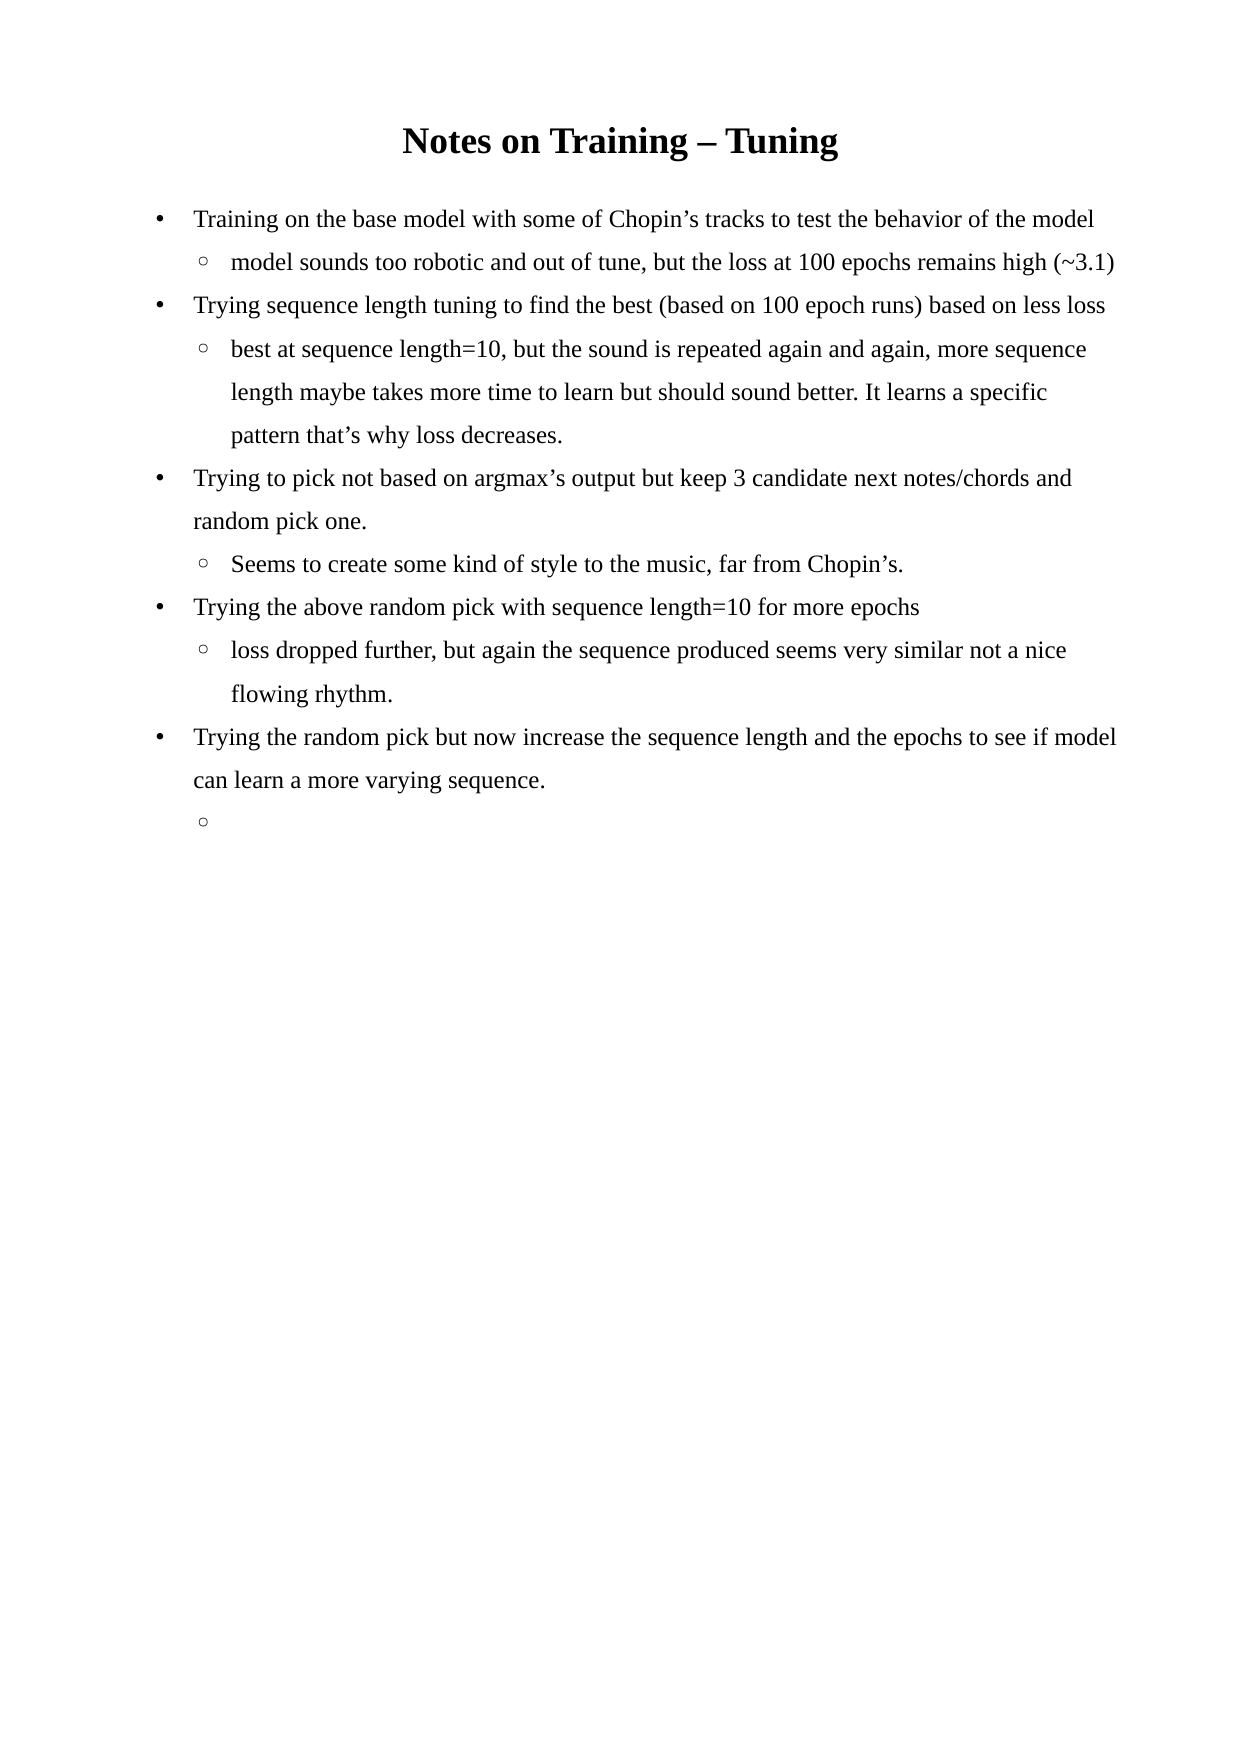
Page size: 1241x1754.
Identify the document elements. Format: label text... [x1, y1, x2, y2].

list model sounds too robotic and out of tune, but the loss at 100 epochs remains high (~3.1) [193, 247, 1122, 276]
list Trying the above random pick with sequence length=10 for more epochs [156, 592, 1122, 621]
list Trying sequence length tuning to find the best (based on 100 epoch runs) based on less loss [156, 291, 1122, 319]
list Seems to create some kind of style to the music, far from Chopin’s. [193, 549, 1122, 578]
list loss dropped further, but again the sequence produced seems very similar not a nice flowing rhythm. [193, 636, 1122, 707]
list Trying to pick not based on argmax’s output but keep 3 candidate next notes/chords and random pick one. [156, 463, 1122, 535]
list best at sequence length=10, but the sound is repeated again and again, more sequence length maybe takes more time to learn but should sound better. It learns a specific pattern that’s why loss decreases. [193, 334, 1122, 449]
list Training on the base model with some of Chopin’s tracks to test the behavior of the model [156, 204, 1122, 233]
list Trying the random pick but now increase the sequence length and the epochs to see if model can learn a more varying sequence. [156, 722, 1122, 794]
text Notes on Training – Tuning [118, 118, 1122, 161]
